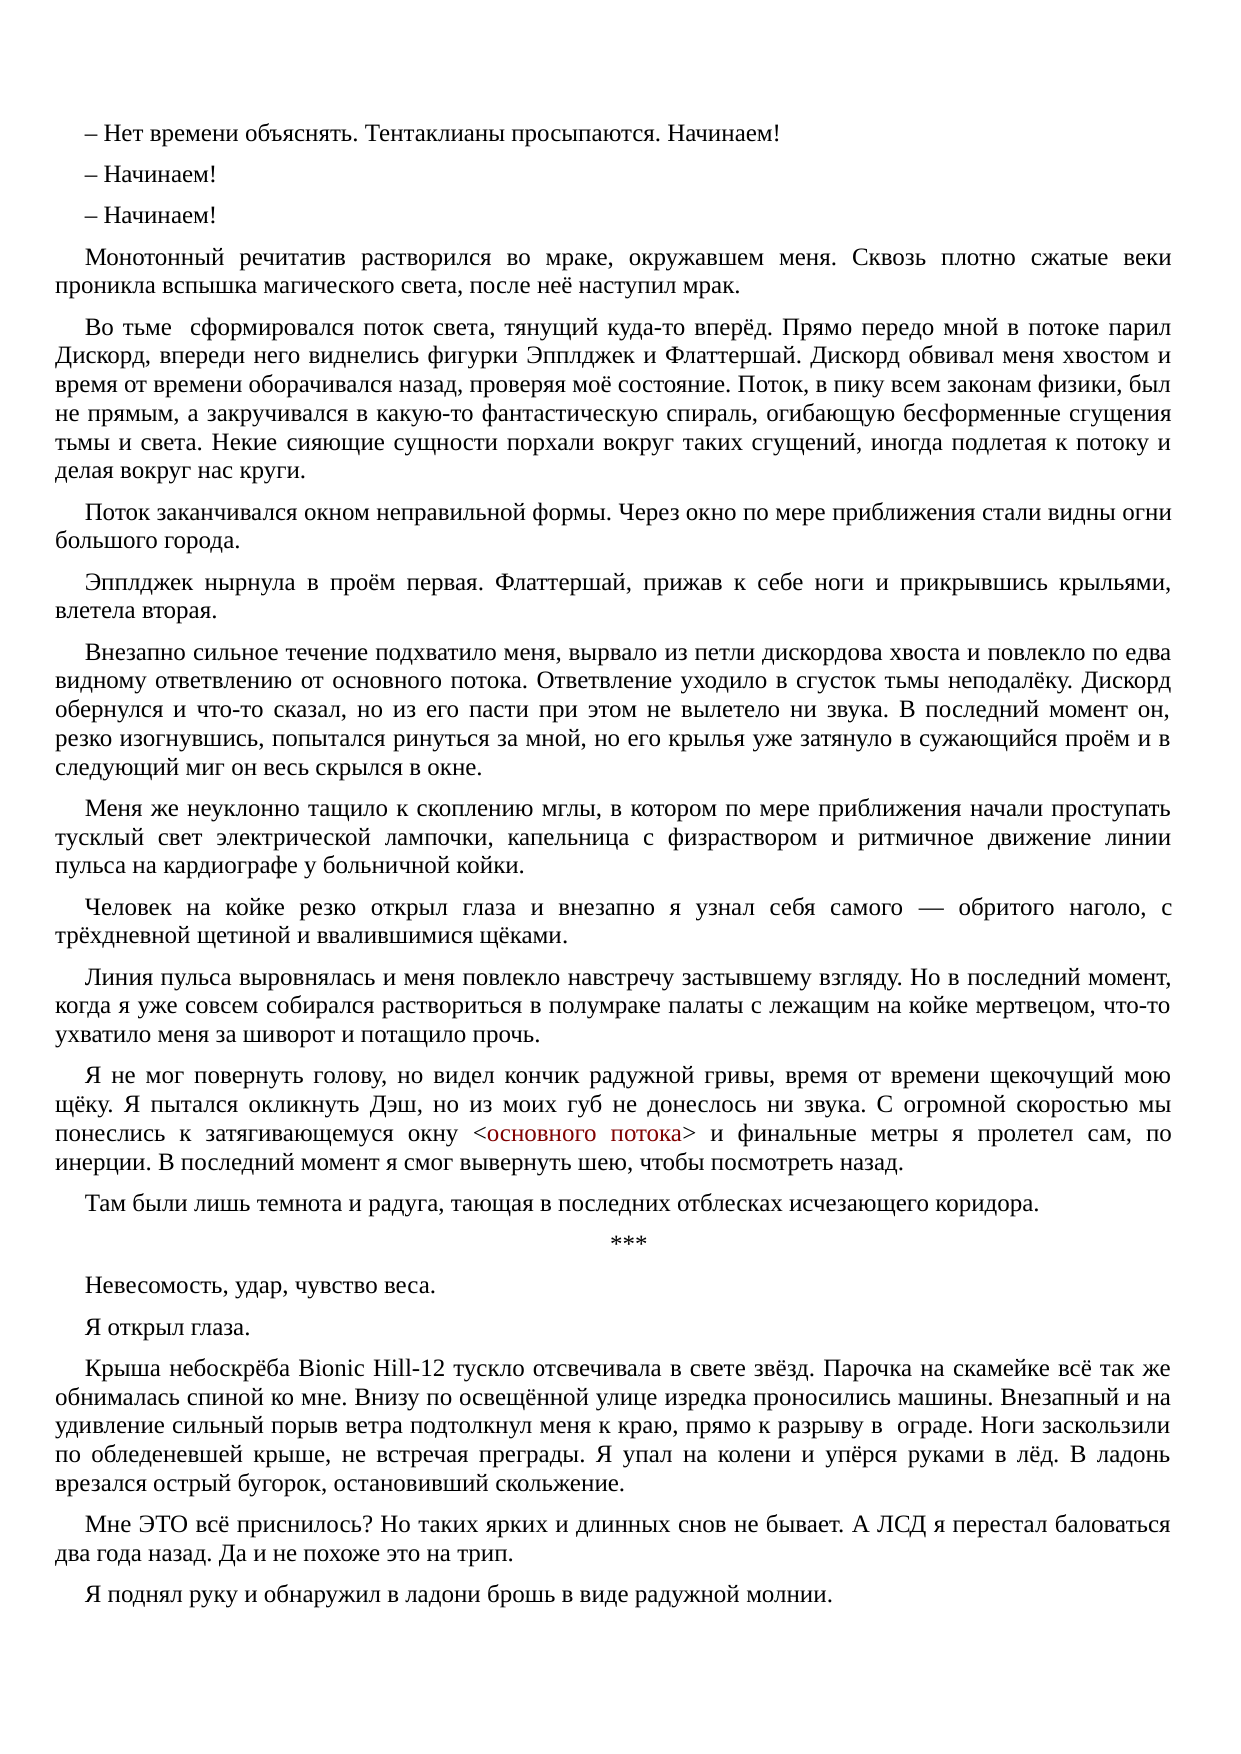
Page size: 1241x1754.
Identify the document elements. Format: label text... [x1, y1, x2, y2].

text Линия пульса выровнялась и меня повлекло навстречу застывшему взгляду. Но в последний момент, когда я уже совсем собирался раствориться в полумраке палаты с лежащим на койке мертвецом, что-то ухватило меня за шиворот и потащило прочь. [55, 962, 1172, 1048]
text Там были лишь темнота и радуга, тающая в последних отблесках исчезающего коридора. [55, 1188, 1172, 1217]
text Я поднял руку и обнаружил в ладони брошь в виде радужной молнии. [55, 1579, 1172, 1608]
text Эпплджек нырнула в проём первая. Флаттершай, прижав к себе ноги и прикрывшись крыльями, влетела вторая. [55, 567, 1172, 624]
text – Нет времени объяснять. Тентаклианы просыпаются. Начинаем! [55, 118, 1172, 147]
text Поток заканчивался окном неправильной формы. Через окно по мере приближения стали видны огни большого города. [55, 497, 1172, 554]
text Человек на койке резко открыл глаза и внезапно я узнал себя самого — обритого наголо, с трёхдневной щетиной и ввалившимися щёками. [55, 892, 1172, 949]
text Крыша небоскрёба Bionic Hill-12 тускло отсвечивала в свете звёзд. Парочка на скамейке всё так же обнималась спиной ко мне. Внизу по освещённой улице изредка проносились машины. Внезапный и на удивление сильный порыв ветра подтолкнул меня к краю, прямо к разрыву в ограде. Ноги заскользили по обледеневшей крыше, не встречая преграды. Я упал на колени и упёрся руками в лёд. В ладонь врезался острый бугорок, остановивший скольжение. [55, 1353, 1172, 1497]
text Я не мог повернуть голову, но видел кончик радужной гривы, время от времени щекочущий мою щёку. Я пытался окликнуть Дэш, но из моих губ не донеслось ни звука. С огромной скоростью мы понеслись к затягивающемуся окну <основного потока> и финальные метры я пролетел сам, по инерции. В последний момент я смог вывернуть шею, чтобы посмотреть назад. [55, 1061, 1172, 1176]
text Внезапно сильное течение подхватило меня, вырвало из петли дискордова хвоста и повлекло по едва видному ответвлению от основного потока. Ответвление уходило в сгусток тьмы неподалёку. Дискорд обернулся и что-то сказал, но из его пасти при этом не вылетело ни звука. В последний момент он, резко изогнувшись, попытался ринуться за мной, но его крылья уже затянуло в сужающийся проём и в следующий миг он весь скрылся в окне. [55, 637, 1172, 781]
text *** [55, 1229, 1172, 1258]
text Я открыл глаза. [55, 1312, 1172, 1341]
text Невесомость, удар, чувство веса. [55, 1271, 1172, 1299]
text – Начинаем! [55, 159, 1172, 188]
text Меня же неуклонно тащило к скоплению мглы, в котором по мере приближения начали проступать тусклый свет электрической лампочки, капельница с физраствором и ритмичное движение линии пульса на кардиографе у больничной койки. [55, 793, 1172, 879]
text Монотонный речитатив растворился во мраке, окружавшем меня. Сквозь плотно сжатые веки проникла вспышка магического света, после неё наступил мрак. [55, 242, 1172, 299]
text Мне ЭТО всё приснилось? Но таких ярких и длинных снов не бывает. А ЛСД я перестал баловаться два года назад. Да и не похоже это на трип. [55, 1509, 1172, 1567]
text Во тьме сформировался поток света, тянущий куда-то вперёд. Прямо передо мной в потоке парил Дискорд, впереди него виднелись фигурки Эпплджек и Флаттершай. Дискорд обвивал меня хвостом и время от времени оборачивался назад, проверяя моё состояние. Поток, в пику всем законам физики, был не прямым, а закручивался в какую-то фантастическую спираль, огибающую бесформенные сгущения тьмы и света. Некие сияющие сущности порхали вокруг таких сгущений, иногда подлетая к потоку и делая вокруг нас круги. [55, 312, 1172, 484]
text – Начинаем! [55, 201, 1172, 229]
